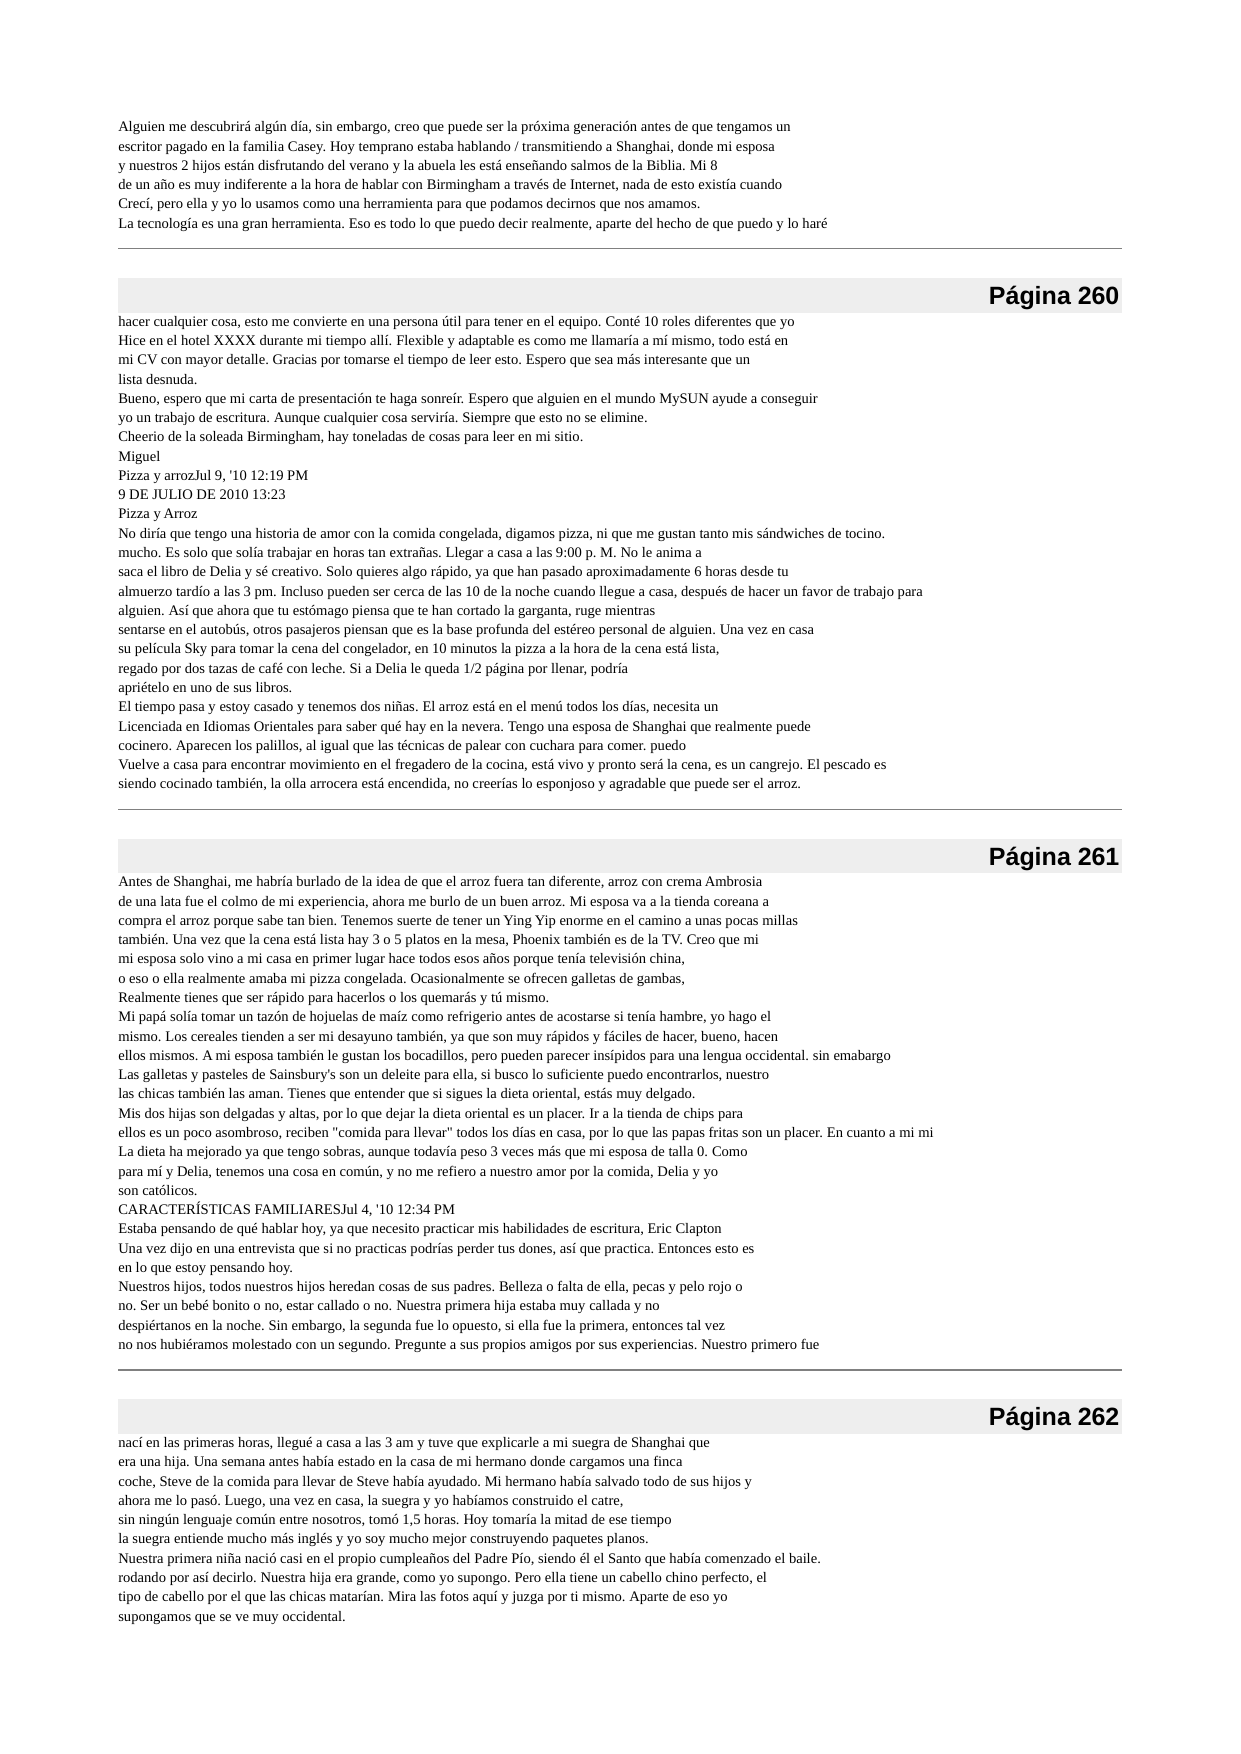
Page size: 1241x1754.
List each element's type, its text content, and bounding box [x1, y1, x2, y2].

text cocinero. Aparecen los palillos, al igual que las técnicas de palear con cuchara para comer. puedo [118, 737, 1122, 753]
text alguien. Así que ahora que tu estómago piensa que te han cortado la garganta, ruge mientras [118, 602, 1122, 618]
text CARACTERÍSTICAS FAMILIARESJul 4, '10 12:34 PM [118, 1201, 1122, 1218]
text compra el arroz porque sabe tan bien. Tenemos suerte de tener un Ying Yip enorme en el camino a unas pocas millas [118, 912, 1122, 928]
text su película Sky para tomar la cena del congelador, en 10 minutos la pizza a la hora de la cena está lista, [118, 640, 1122, 657]
text de un año es muy indiferente a la hora de hablar con Birmingham a través de Internet, nada de esto existía cuando [118, 176, 1122, 193]
text coche, Steve de la comida para llevar de Steve había ayudado. Mi hermano había salvado todo de sus hijos y [118, 1472, 1122, 1489]
text de una lata fue el colmo de mi experiencia, ahora me burlo de un buen arroz. Mi esposa va a la tienda coreana a [118, 892, 1122, 909]
text en lo que estoy pensando hoy. [118, 1259, 1122, 1275]
text ellos mismos. A mi esposa también le gustan los bocadillos, pero pueden parecer insípidos para una lengua occidental. sin emabargo [118, 1047, 1122, 1063]
text apriételo en uno de sus libros. [118, 679, 1122, 696]
text Realmente tienes que ser rápido para hacerlos o los quemarás y tú mismo. [118, 989, 1122, 1006]
text Mis dos hijas son delgadas y altas, por lo que dejar la dieta oriental es un placer. Ir a la tienda de chips para [118, 1104, 1122, 1121]
text ellos es un poco asombroso, reciben "comida para llevar" todos los días en casa, por lo que las papas fritas son un placer. En cuanto a mi mi [118, 1124, 1122, 1141]
text para mí y Delia, tenemos una cosa en común, y no me refiero a nuestro amor por la comida, Delia y yo [118, 1162, 1122, 1179]
text nací en las primeras horas, llegué a casa a las 3 am y tuve que explicarle a mi suegra de Shanghai que [118, 1434, 1122, 1451]
text hacer cualquier cosa, esto me convierte en una persona útil para tener en el equipo. Conté 10 roles diferentes que yo [118, 313, 1122, 329]
text siendo cocinado también, la olla arrocera está encendida, no creerías lo esponjoso y agradable que puede ser el arroz. [118, 775, 1122, 792]
text era una hija. Una semana antes había estado en la casa de mi hermano donde cargamos una finca [118, 1453, 1122, 1470]
text Bueno, espero que mi carta de presentación te haga sonreír. Espero que alguien en el mundo MySUN ayude a conseguir [118, 390, 1122, 406]
text Alguien me descubrirá algún día, sin embargo, creo que puede ser la próxima generación antes de que tengamos un [118, 118, 1122, 135]
text lista desnuda. [118, 370, 1122, 387]
text Miguel [118, 447, 1122, 464]
text y nuestros 2 hijos están disfrutando del verano y la abuela les está enseñando salmos de la Biblia. Mi 8 [118, 157, 1122, 173]
table_header Página 261 [118, 839, 1122, 873]
text mucho. Es solo que solía trabajar en horas tan extrañas. Llegar a casa a las 9:00 p. M. No le anima a [118, 544, 1122, 561]
text No diría que tengo una historia de amor con la comida congelada, digamos pizza, ni que me gustan tanto mis sándwiches de tocino. [118, 524, 1122, 541]
text Pizza y Arroz [118, 505, 1122, 522]
text sin ningún lenguaje común entre nosotros, tomó 1,5 horas. Hoy tomaría la mitad de ese tiempo [118, 1511, 1122, 1528]
text no. Ser un bebé bonito o no, estar callado o no. Nuestra primera hija estaba muy callada y no [118, 1297, 1122, 1314]
text o eso o ella realmente amaba mi pizza congelada. Ocasionalmente se ofrecen galletas de gambas, [118, 969, 1122, 986]
text Pizza y arrozJul 9, '10 12:19 PM [118, 467, 1122, 483]
text Una vez dijo en una entrevista que si no practicas podrías perder tus dones, así que practica. Entonces esto es [118, 1239, 1122, 1256]
text mi CV con mayor detalle. Gracias por tomarse el tiempo de leer esto. Espero que sea más interesante que un [118, 351, 1122, 368]
text no nos hubiéramos molestado con un segundo. Pregunte a sus propios amigos por sus experiencias. Nuestro primero fue [118, 1336, 1122, 1352]
text 9 DE JULIO DE 2010 13:23 [118, 486, 1122, 503]
text La dieta ha mejorado ya que tengo sobras, aunque todavía peso 3 veces más que mi esposa de talla 0. Como [118, 1143, 1122, 1160]
text Nuestros hijos, todos nuestros hijos heredan cosas de sus padres. Belleza o falta de ella, pecas y pelo rojo o [118, 1278, 1122, 1295]
table_header Página 260 [118, 278, 1122, 313]
text Licenciada en Idiomas Orientales para saber qué hay en la nevera. Tengo una esposa de Shanghai que realmente puede [118, 717, 1122, 734]
text almuerzo tardío a las 3 pm. Incluso pueden ser cerca de las 10 de la noche cuando llegue a casa, después de hacer un favor de trabajo para [118, 582, 1122, 599]
text sentarse en el autobús, otros pasajeros piensan que es la base profunda del estéreo personal de alguien. Una vez en casa [118, 621, 1122, 638]
text Vuelve a casa para encontrar movimiento en el fregadero de la cocina, está vivo y pronto será la cena, es un cangrejo. El pescado es [118, 756, 1122, 773]
text regado por dos tazas de café con leche. Si a Delia le queda 1/2 página por llenar, podría [118, 659, 1122, 676]
text Mi papá solía tomar un tazón de hojuelas de maíz como refrigerio antes de acostarse si tenía hambre, yo hago el [118, 1008, 1122, 1025]
text mismo. Los cereales tienden a ser mi desayuno también, ya que son muy rápidos y fáciles de hacer, bueno, hacen [118, 1027, 1122, 1044]
text Nuestra primera niña nació casi en el propio cumpleaños del Padre Pío, siendo él el Santo que había comenzado el baile. [118, 1549, 1122, 1566]
text El tiempo pasa y estoy casado y tenemos dos niñas. El arroz está en el menú todos los días, necesita un [118, 698, 1122, 715]
text Antes de Shanghai, me habría burlado de la idea de que el arroz fuera tan diferente, arroz con crema Ambrosia [118, 873, 1122, 890]
text Cheerio de la soleada Birmingham, hay toneladas de cosas para leer en mi sitio. [118, 428, 1122, 445]
text rodando por así decirlo. Nuestra hija era grande, como yo supongo. Pero ella tiene un cabello chino perfecto, el [118, 1569, 1122, 1586]
text la suegra entiende mucho más inglés y yo soy mucho mejor construyendo paquetes planos. [118, 1530, 1122, 1547]
text despiértanos en la noche. Sin embargo, la segunda fue lo opuesto, si ella fue la primera, entonces tal vez [118, 1316, 1122, 1333]
table_header Página 262 [118, 1399, 1122, 1434]
text mi esposa solo vino a mi casa en primer lugar hace todos esos años porque tenía televisión china, [118, 950, 1122, 967]
text supongamos que se ve muy occidental. [118, 1607, 1122, 1624]
text La tecnología es una gran herramienta. Eso es todo lo que puedo decir realmente, aparte del hecho de que puedo y lo haré [118, 214, 1122, 231]
text son católicos. [118, 1182, 1122, 1198]
text saca el libro de Delia y sé creativo. Solo quieres algo rápido, ya que han pasado aproximadamente 6 horas desde tu [118, 563, 1122, 580]
text también. Una vez que la cena está lista hay 3 o 5 platos en la mesa, Phoenix también es de la TV. Creo que mi [118, 931, 1122, 948]
text Hice en el hotel XXXX durante mi tiempo allí. Flexible y adaptable es como me llamaría a mí mismo, todo está en [118, 332, 1122, 349]
text Estaba pensando de qué hablar hoy, ya que necesito practicar mis habilidades de escritura, Eric Clapton [118, 1220, 1122, 1237]
text Las galletas y pasteles de Sainsbury's son un deleite para ella, si busco lo suficiente puedo encontrarlos, nuestro [118, 1066, 1122, 1083]
text las chicas también las aman. Tienes que entender que si sigues la dieta oriental, estás muy delgado. [118, 1085, 1122, 1102]
text ahora me lo pasó. Luego, una vez en casa, la suegra y yo habíamos construido el catre, [118, 1492, 1122, 1508]
text Crecí, pero ella y yo lo usamos como una herramienta para que podamos decirnos que nos amamos. [118, 195, 1122, 212]
text tipo de cabello por el que las chicas matarían. Mira las fotos aquí y juzga por ti mismo. Aparte de eso yo [118, 1588, 1122, 1605]
text yo un trabajo de escritura. Aunque cualquier cosa serviría. Siempre que esto no se elimine. [118, 409, 1122, 426]
text escritor pagado en la familia Casey. Hoy temprano estaba hablando / transmitiendo a Shanghai, donde mi esposa [118, 137, 1122, 154]
